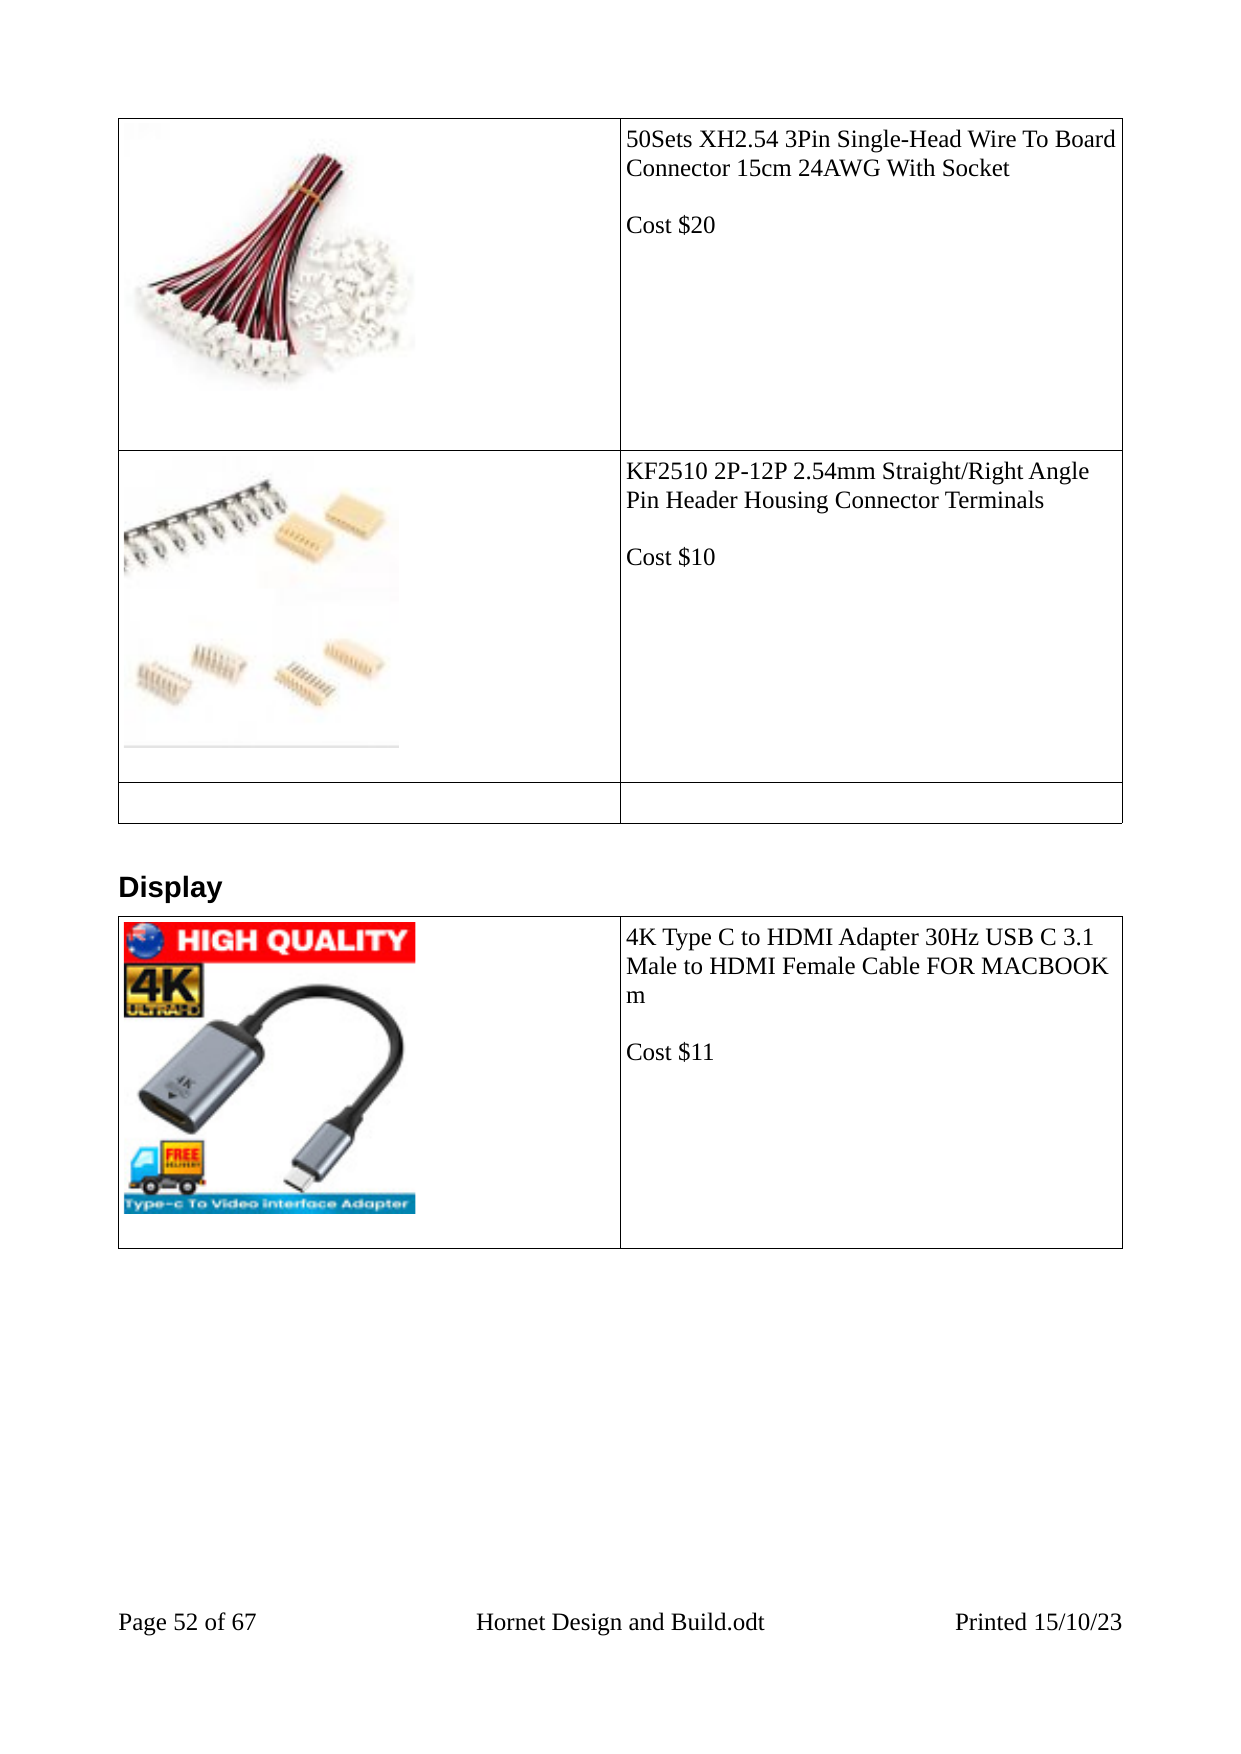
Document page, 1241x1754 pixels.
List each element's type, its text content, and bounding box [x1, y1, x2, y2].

picture [123, 456, 399, 748]
picture [211, 1199, 258, 1209]
table_cell 50Sets XH2.54 3Pin Single-Head Wire To Board Connector 15cm 24AWG With Socket Cost $20 [621, 119, 1122, 450]
table_cell [621, 783, 1122, 822]
picture [188, 1199, 208, 1209]
picture [123, 123, 416, 416]
table_cell [119, 451, 620, 782]
subtitle Display [118, 870, 1122, 904]
picture [123, 922, 416, 1214]
picture [263, 1199, 337, 1209]
table_cell [119, 119, 620, 450]
picture [341, 1199, 408, 1211]
table_cell KF2510 2P-12P 2.54mm Straight/Right Angle Pin Header Housing Connector Terminals Cost $10 [621, 451, 1122, 782]
table_header 4K Type C to HDMI Adapter 30Hz USB C 3.1 Male to HDMI Female Cable FOR MACBOOK m Cost $11 [621, 917, 1122, 1248]
table_header [119, 917, 620, 1248]
table_cell [119, 783, 620, 822]
